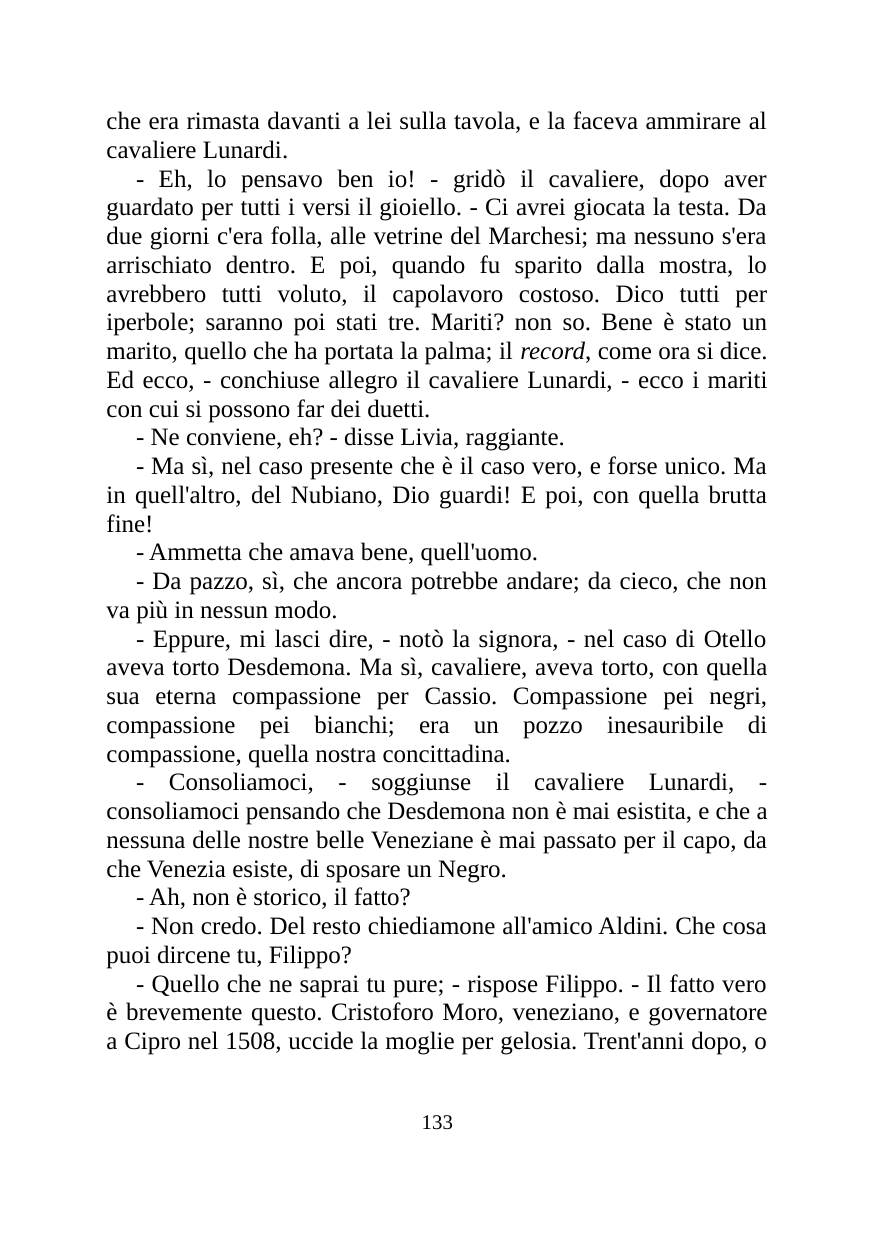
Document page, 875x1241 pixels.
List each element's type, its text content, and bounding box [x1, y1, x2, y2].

text - Ah, non è storico, il fatto? [106, 882, 768, 911]
text - Eppure, mi lasci dire, - notò la signora, - nel caso di Otello aveva torto Desdemona. Ma sì, cavaliere, aveva torto, con quella sua eterna compassione per Cassio. Compassione pei negri, compassione pei bianchi; era un pozzo inesauribile di compassione, quella nostra concittadina. [106, 624, 768, 767]
text - Consoliamoci, - soggiunse il cavaliere Lunardi, - consoliamoci pensando che Desdemona non è mai esistita, e che a nessuna delle nostre belle Veneziane è mai passato per il capo, da che Venezia esiste, di sposare un Negro. [106, 767, 768, 882]
text che era rimasta davanti a lei sulla tavola, e la faceva ammirare al cavaliere Lunardi. [106, 106, 768, 164]
text - Quello che ne saprai tu pure; - rispose Filippo. - Il fatto vero è brevemente questo. Cristoforo Moro, veneziano, e governatore a Cipro nel 1508, uccide la moglie per gelosia. Trent'anni dopo, o [106, 969, 768, 1055]
text - Non credo. Del resto chiediamone all'amico Aldini. Che cosa puoi dircene tu, Filippo? [106, 911, 768, 969]
text - Da pazzo, sì, che ancora potrebbe andare; da cieco, che non va più in nessun modo. [106, 566, 768, 624]
text - Ne conviene, eh? - disse Livia, raggiante. [106, 422, 768, 451]
text - Ammetta che amava bene, quell'uomo. [106, 537, 768, 566]
text - Ma sì, nel caso presente che è il caso vero, e forse unico. Ma in quell'altro, del Nubiano, Dio guardi! E poi, con quella brutta fine! [106, 451, 768, 537]
text - Eh, lo pensavo ben io! - gridò il cavaliere, dopo aver guardato per tutti i versi il gioiello. - Ci avrei giocata la testa. Da due giorni c'era folla, alle vetrine del Marchesi; ma nessuno s'era arrischiato dentro. E poi, quando fu sparito dalla mostra, lo avrebbero tutti voluto, il capolavoro costoso. Dico tutti per iperbole; saranno poi stati tre. Mariti? non so. Bene è stato un marito, quello che ha portata la palma; il record, come ora si dice. Ed ecco, - conchiuse allegro il cavaliere Lunardi, - ecco i mariti con cui si possono far dei duetti. [106, 164, 768, 422]
